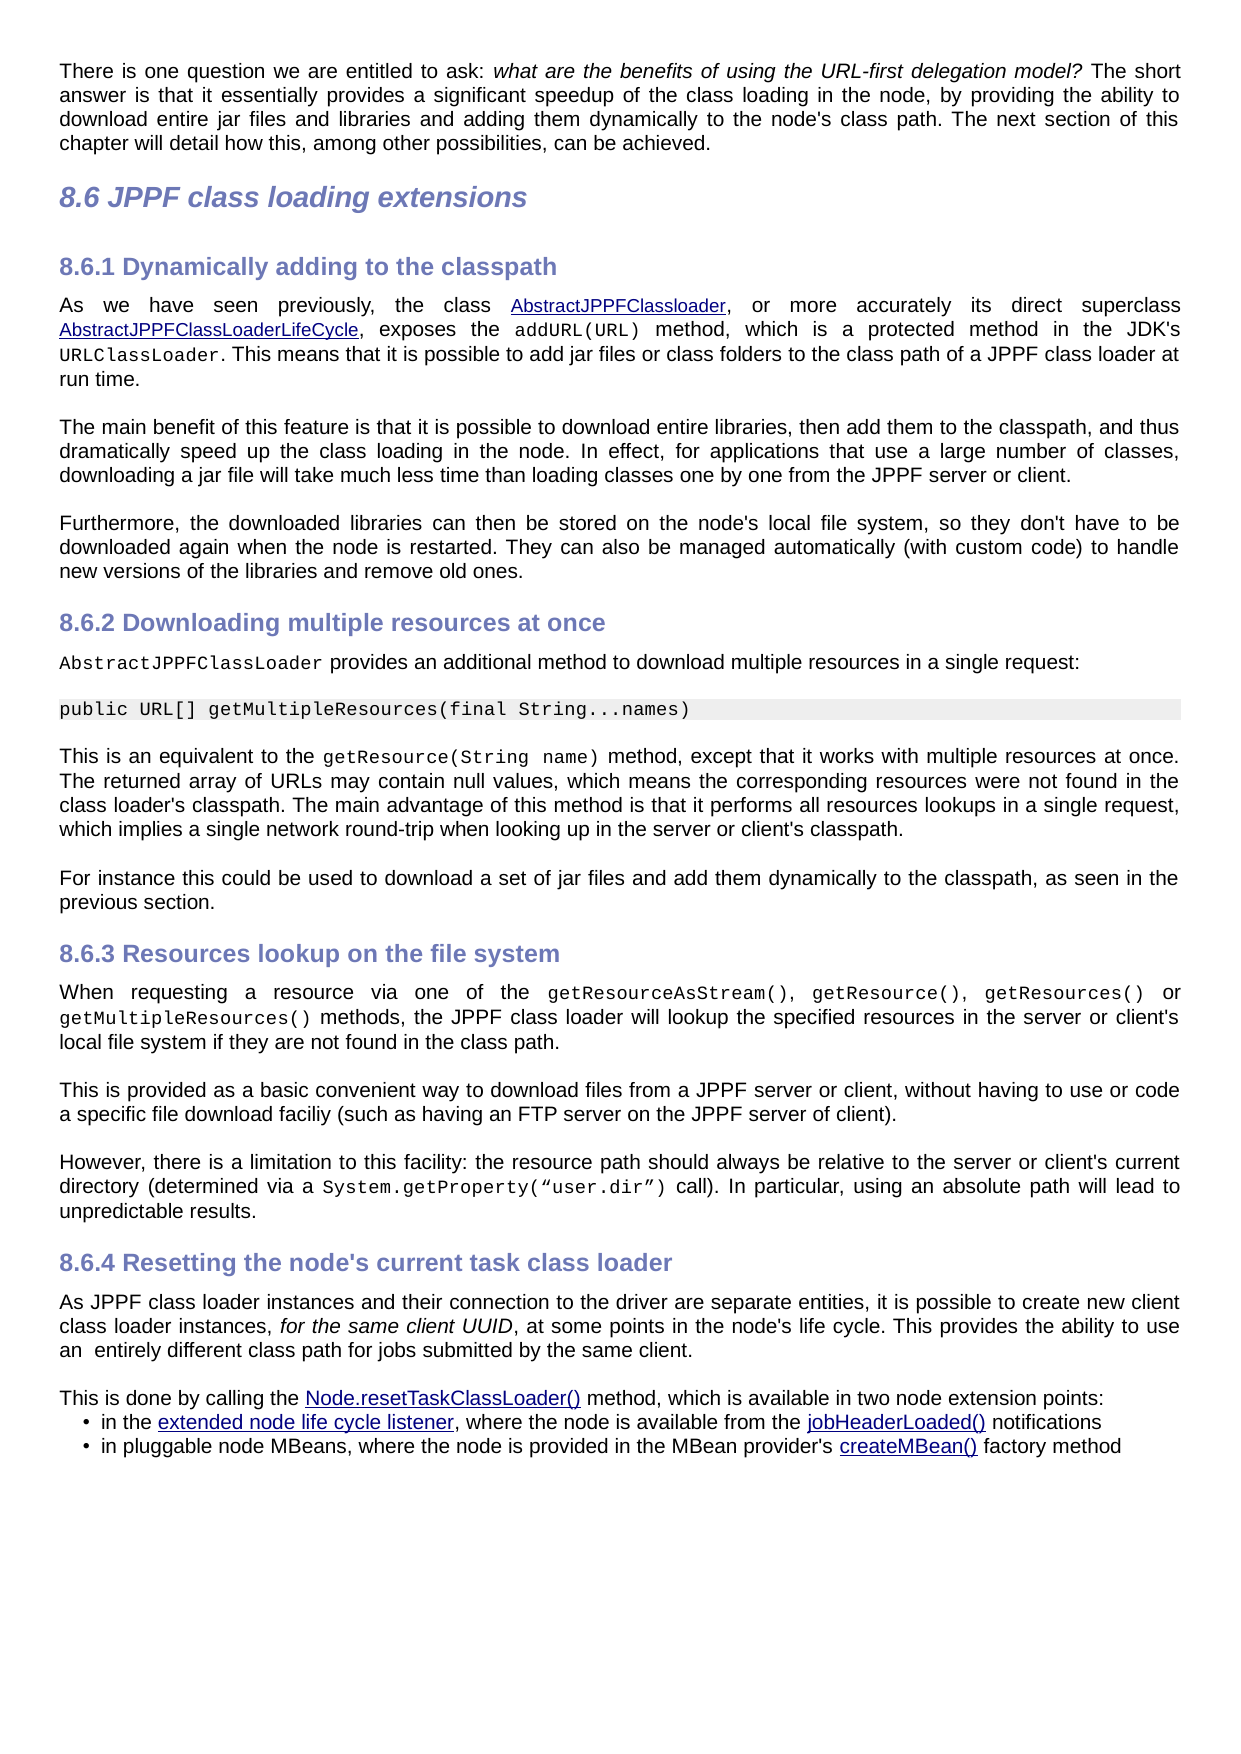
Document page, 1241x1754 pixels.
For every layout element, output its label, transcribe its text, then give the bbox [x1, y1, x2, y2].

subtitle Resources lookup on the file system [59, 939, 1181, 968]
subtitle Resetting the node's current task class loader [59, 1248, 1181, 1277]
text There is one question we are entitled to ask: what are the benefits of using the URL-first delegation model? The short answer is that it essentially provides a significant speedup of the class loading in the node, by providing the ability to download entire jar files and libraries and adding them dynamically to the node's class path. The next section of this chapter will detail how this, among other possibilities, can be achieved. [59, 59, 1181, 155]
text However, there is a limitation to this facility: the resource path should always be relative to the server or client's current directory (determined via a System.getProperty(“user.dir”) call). In particular, using an absolute path will lead to unpredictable results. [59, 1150, 1181, 1223]
text When requesting a resource via one of the getResourceAsStream(), getResource(), getResources() or getMultipleResources() methods, the JPPF class loader will lookup the specified resources in the server or client's local file system if they are not found in the class path. [59, 980, 1181, 1054]
text For instance this could be used to download a set of jar files and add them dynamically to the classpath, as seen in the previous section. [59, 866, 1181, 914]
subtitle Downloading multiple resources at once [59, 608, 1181, 637]
text As we have seen previously, the class AbstractJPPFClassloader, or more accurately its direct superclass AbstractJPPFClassLoaderLifeCycle, exposes the addURL(URL) method, which is a protected method in the JDK's URLClassLoader. This means that it is possible to add jar files or class folders to the class path of a JPPF class loader at run time. [59, 293, 1181, 391]
text Furthermore, the downloaded libraries can then be stored on the node's local file system, so they don't have to be downloaded again when the node is restarted. They can also be managed automatically (with custom code) to handle new versions of the libraries and remove old ones. [59, 511, 1181, 583]
subtitle Dynamically adding to the classpath [59, 251, 1181, 280]
text The main benefit of this feature is that it is possible to download entire libraries, then add them to the classpath, and thus dramatically speed up the class loading in the node. In effect, for applications that use a large number of classes, downloading a jar file will take much less time than loading classes one by one from the JPPF server or client. [59, 415, 1181, 487]
text public URL[] getMultipleResources(final String...names) [59, 699, 1181, 720]
list in pluggable node MBeans, where the node is provided in the MBean provider's createMBean() factory method [83, 1434, 1181, 1458]
list in the extended node life cycle listener, where the node is available from the jobHeaderLoaded() notifications [83, 1410, 1181, 1434]
text AbstractJPPFClassLoader provides an additional method to download multiple resources in a single request: [59, 650, 1181, 675]
text This is provided as a basic convenient way to download files from a JPPF server or client, without having to use or code a specific file download faciliy (such as having an FTP server on the JPPF server of client). [59, 1078, 1181, 1126]
subtitle JPPF class loading extensions [59, 180, 1181, 214]
text This is an equivalent to the getResource(String name) method, except that it works with multiple resources at once. The returned array of URLs may contain null values, which means the corresponding resources were not found in the class loader's classpath. The main advantage of this method is that it performs all resources lookups in a single request, which implies a single network round-trip when looking up in the server or client's classpath. [59, 744, 1181, 841]
text As JPPF class loader instances and their connection to the driver are separate entities, it is possible to create new client class loader instances, for the same client UUID, at some points in the node's life cycle. This provides the ability to use an entirely different class path for jobs submitted by the same client. [59, 1290, 1181, 1362]
text This is done by calling the Node.resetTaskClassLoader() method, which is available in two node extension points: [59, 1386, 1181, 1410]
